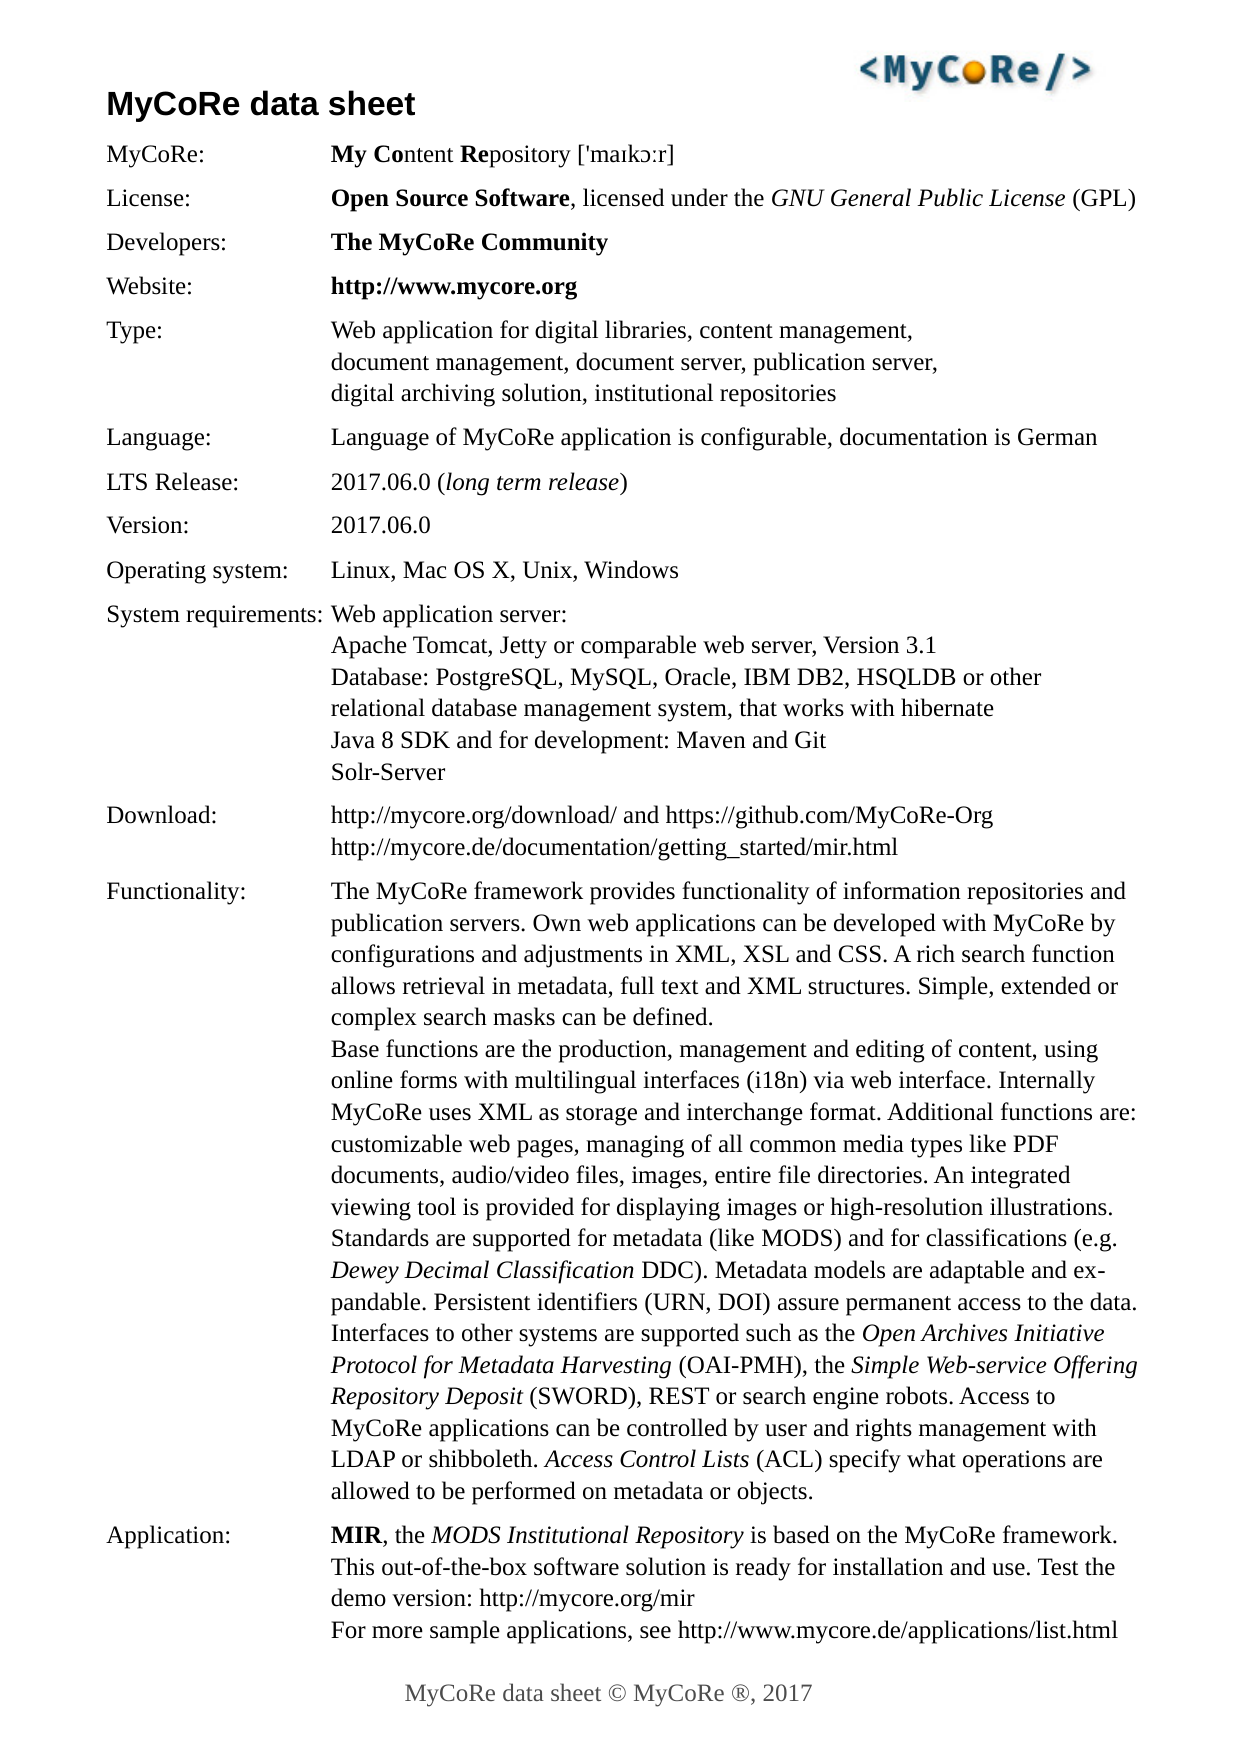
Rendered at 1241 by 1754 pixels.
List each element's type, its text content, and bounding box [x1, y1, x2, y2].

text Application: MIR, the MODS Institutional Repository is based on the MyCoRe frame­work. This out-of-the-box software solution is ready for installation and use. Test the demo version: http://mycore.org/mir For more sample applications, see http://www.mycore.de/applications/list.html [106, 1520, 1134, 1643]
text LTS Release: 2017.06.0 (long term release) [106, 467, 1134, 495]
text License: Open Source Software, licensed under the GNU General Public License (GPL) [106, 183, 1169, 212]
text Language: Language of MyCoRe application is configurable, documentation is German [106, 422, 1134, 451]
subtitle MyCoRe data sheet [106, 84, 1134, 123]
picture [842, 39, 1109, 102]
text Website: http://www.mycore.org [106, 271, 1134, 300]
text System requirements: Web application server: Apache Tomcat, Jetty or comparable web server, Version 3.1 Database: PostgreSQL, MySQL, Oracle, IBM DB2, HSQLDB or other relational database management system, that works with hibernate Java 8 SDK and for development: Maven and Git Solr-Server [106, 599, 1134, 785]
text Developers: The MyCoRe Community [106, 227, 1134, 256]
text Functionality: The MyCoRe framework provides functionality of information repositories and publication servers. Own web applications can be developed with MyCoRe by configurations and adjustments in XML, XSL and CSS. A rich search function allows retrieval in metadata, full text and XML structures. Simple, extended or complex search masks can be defined. Base functions are the production, management and editing of content, using online forms with multilingual interfaces (i18n) via web interface. Internally MyCoRe uses XML as storage and interchange format. Additional functions are: customizable web pages, managing of all common media types like PDF documents, audio/video files, images, entire file directories. An integrated viewing tool is provided for displaying images or high-resolution illustrations. Standards are supported for metadata (like MODS) and for classifications (e.g. Dewey Decimal Classification DDC). Metadata models are adaptable and ex­pandable. Persistent identifiers (URN, DOI) assure permanent access to the data. Interfaces to other systems are supported such as the Open Archives Initiative Protocol for Metadata Harvesting (OAI-PMH), the Simple Web-service Offering Repository Deposit (SWORD), REST or search engine robots. Access to MyCoRe applications can be controlled by user and rights management with LDAP or shibboleth. Access Control Lists (ACL) specify what operations are allowed to be performed on metadata or objects. [106, 876, 1146, 1505]
text Download: http://mycore.org/download/ and https://github.com/MyCoRe-Org http://mycore.de/documentation/getting_started/mir.html [106, 801, 1134, 861]
text Type: Web application for digital libraries, content management, document management, document server, publication server, digital archiving solution, institutional repositories [106, 315, 1134, 407]
text Version: 2017.06.0 [106, 511, 1134, 539]
text Operating system: Linux, Mac OS X, Unix, Windows [106, 555, 1134, 583]
text MyCoRe: My Content Repository ['maɪkɔːr] [106, 139, 1134, 168]
